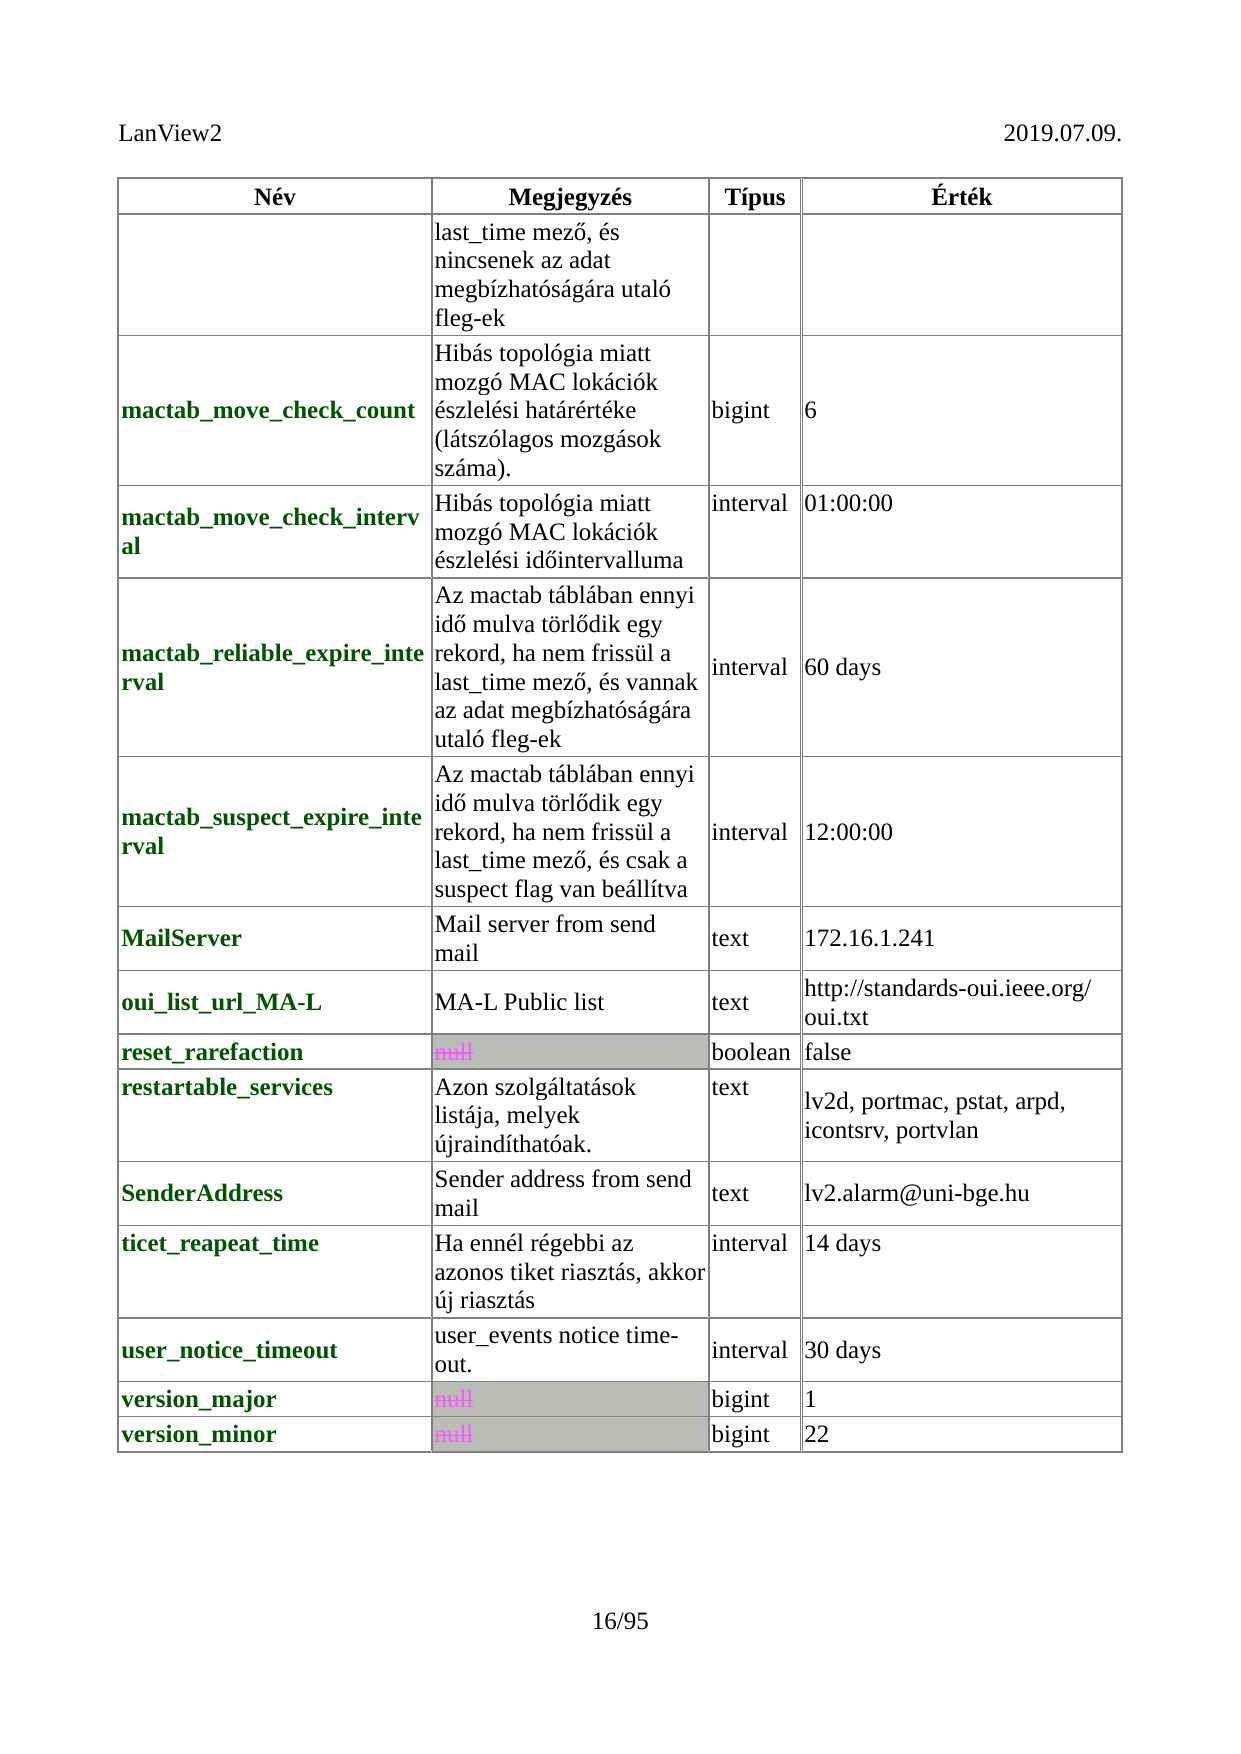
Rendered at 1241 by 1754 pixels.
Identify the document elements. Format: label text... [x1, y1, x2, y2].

table_header Megjegyzés [433, 179, 708, 213]
table_cell user_notice_timeout [119, 1319, 431, 1381]
table_cell version_major [119, 1382, 431, 1416]
table_cell text [710, 1070, 800, 1161]
table_header Érték [803, 179, 1121, 213]
table_cell Hibás topológia miatt mozgó MAC lokációk észlelési határértéke (látszólagos mozgások száma). [433, 336, 708, 484]
table_cell 172.16.1.241 [803, 907, 1121, 969]
table_cell ticet_reapeat_time [119, 1226, 431, 1317]
table_cell mactab_reliable_expire_interval [119, 579, 431, 756]
table_header Név [119, 179, 431, 213]
table_cell text [710, 1162, 800, 1224]
table_cell interval [710, 579, 800, 756]
table_cell [710, 215, 800, 334]
table_cell mactab_move_check_interval [119, 486, 431, 577]
table_cell oui_list_url_MA-L [119, 971, 431, 1033]
table_cell Az mactab táblában ennyi idő mulva törlődik egy rekord, ha nem frissül a last_time mező, és vannak az adat megbízhatóságára utaló fleg-ek [433, 579, 708, 756]
table_cell [803, 215, 1121, 334]
table_cell Mail server from send mail [433, 907, 708, 969]
table_cell Ha ennél régebbi az azonos tiket riasztás, akkor új riasztás [433, 1226, 708, 1317]
table_cell interval [710, 1319, 800, 1381]
table_cell user_events notice time-out. [433, 1319, 708, 1381]
table_cell 22 [803, 1417, 1121, 1451]
table_cell Azon szolgáltatások listája, melyek újraindíthatóak. [433, 1070, 708, 1161]
table_cell SenderAddress [119, 1162, 431, 1224]
table_cell interval [710, 1226, 800, 1317]
table_cell reset_rarefaction [119, 1035, 431, 1068]
table_cell MailServer [119, 907, 431, 969]
table_cell last_time mező, és nincsenek az adat megbízhatóságára utaló fleg-ek [433, 215, 708, 334]
table_cell false [803, 1035, 1121, 1068]
table_cell 60 days [803, 579, 1121, 756]
table_cell bigint [710, 1382, 800, 1416]
table_cell 01:00:00 [803, 486, 1121, 577]
table_cell 6 [803, 336, 1121, 484]
table_cell lv2d, portmac, pstat, arpd, icontsrv, portvlan [803, 1070, 1121, 1161]
table_cell 12:00:00 [803, 757, 1121, 906]
table_cell bigint [710, 1417, 800, 1451]
table_cell Hibás topológia miatt mozgó MAC lokációk észlelési időintervalluma [433, 486, 708, 577]
table_cell null [433, 1382, 708, 1416]
table_cell text [710, 907, 800, 969]
table_cell Az mactab táblában ennyi idő mulva törlődik egy rekord, ha nem frissül a last_time mező, és csak a suspect flag van beállítva [433, 757, 708, 906]
table_header Típus [710, 179, 800, 213]
table_cell mactab_suspect_expire_interval [119, 757, 431, 906]
table_cell bigint [710, 336, 800, 484]
table_cell boolean [710, 1035, 800, 1068]
table_cell http://standards-oui.ieee.org/oui.txt [803, 971, 1121, 1033]
table_cell interval [710, 757, 800, 906]
table_cell [119, 215, 431, 334]
table_cell 14 days [803, 1226, 1121, 1317]
table_cell null [433, 1417, 708, 1451]
table_cell mactab_move_check_count [119, 336, 431, 484]
table_cell Sender address from send mail [433, 1162, 708, 1224]
table_cell restartable_services [119, 1070, 431, 1161]
table_cell MA-L Public list [433, 971, 708, 1033]
table_cell interval [710, 486, 800, 577]
table_cell 1 [803, 1382, 1121, 1416]
table_cell version_minor [119, 1417, 431, 1451]
table_cell text [710, 971, 800, 1033]
table_cell lv2.alarm@uni-bge.hu [803, 1162, 1121, 1224]
table_cell null [433, 1035, 708, 1068]
table_cell 30 days [803, 1319, 1121, 1381]
